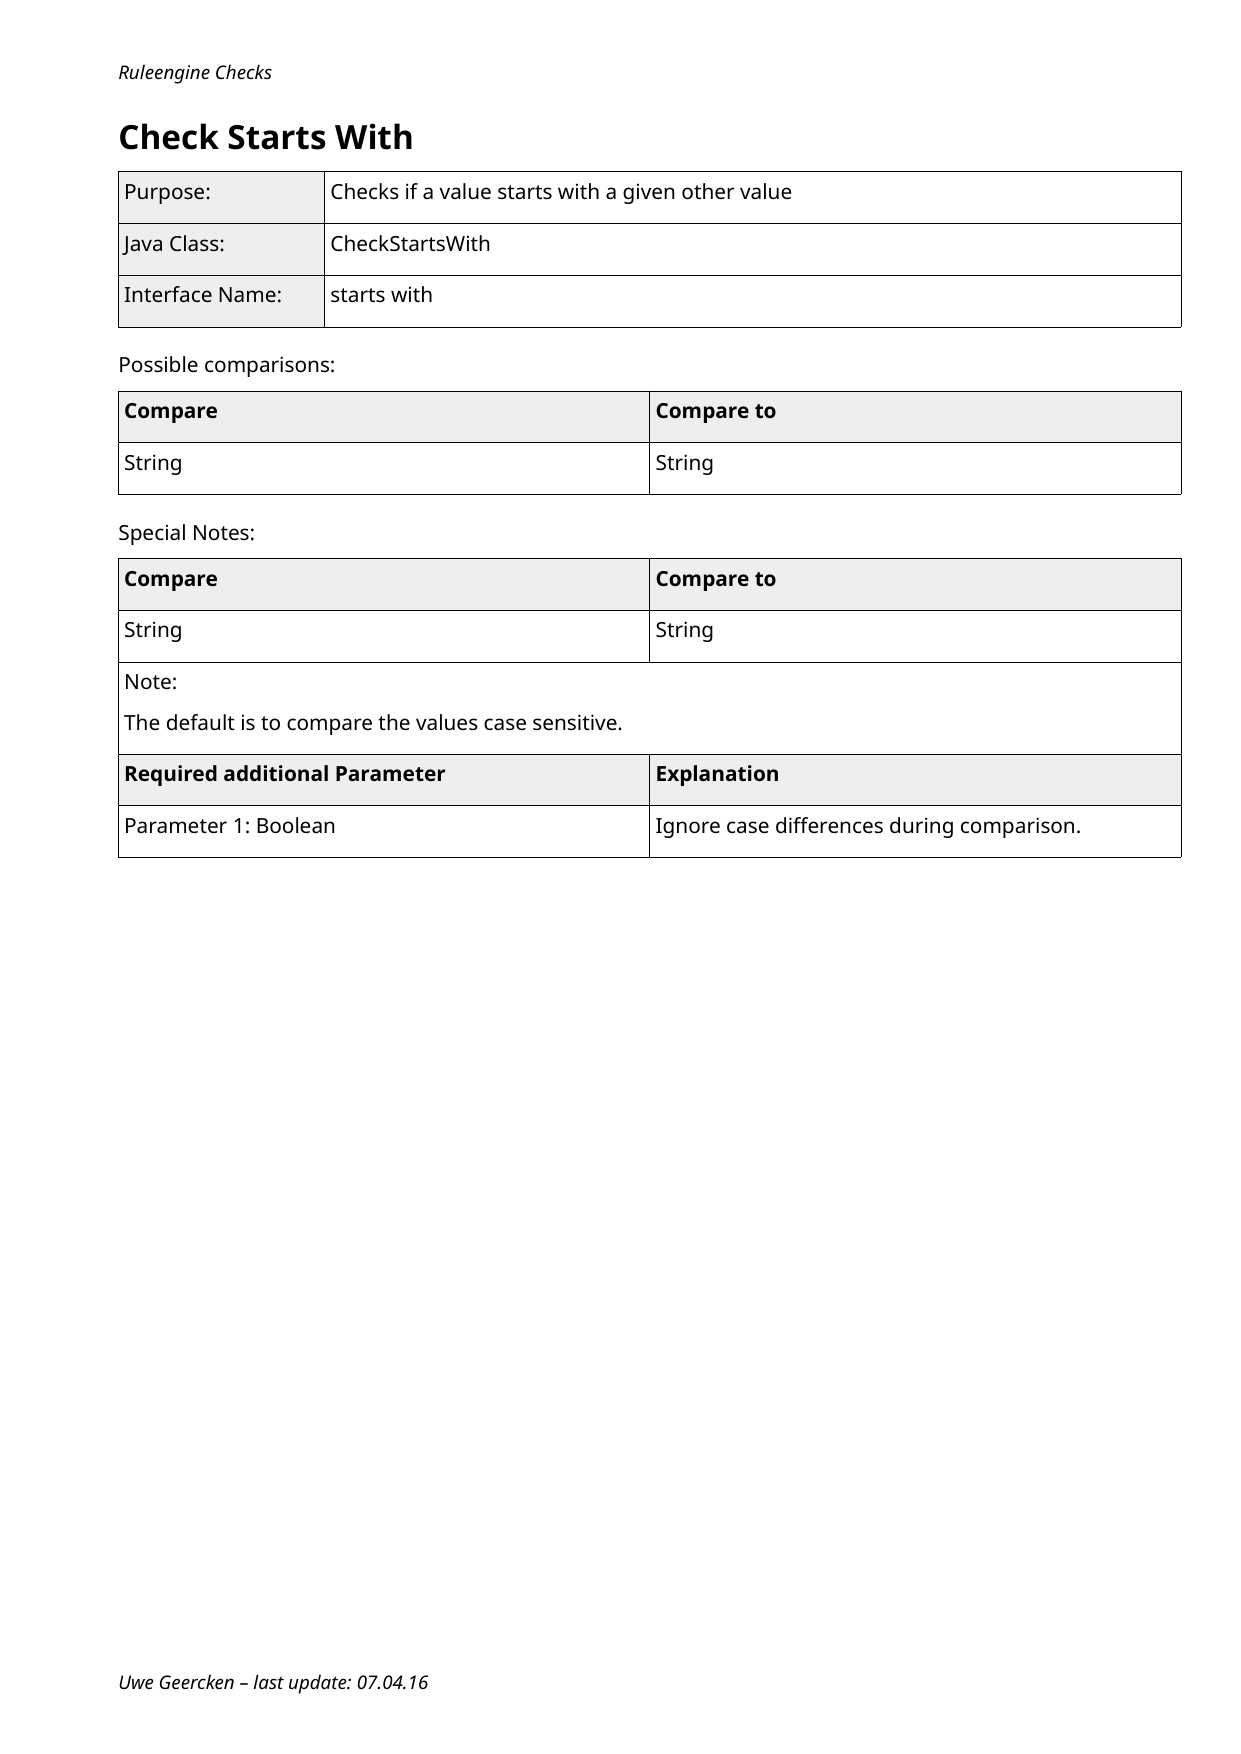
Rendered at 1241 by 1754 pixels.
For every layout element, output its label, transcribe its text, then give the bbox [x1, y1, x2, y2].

table_cell Explanation [650, 755, 1181, 805]
table_cell Required additional Parameter [119, 755, 649, 805]
table_cell starts with [325, 276, 1181, 327]
text Special Notes: [118, 518, 1181, 546]
table_cell CheckStartsWith [325, 224, 1181, 275]
table_cell Interface Name: [119, 276, 324, 327]
text Check Starts With [118, 114, 1181, 159]
table_cell Parameter 1: Boolean [119, 806, 649, 857]
table_cell String [119, 611, 649, 662]
text Possible comparisons: [118, 350, 1181, 379]
table_cell Ignore case differences during comparison. [650, 806, 1181, 857]
table_header Compare [119, 392, 649, 442]
table_header Compare [119, 559, 649, 610]
table_cell Note: The default is to compare the values case sensitive. [119, 663, 1181, 753]
table_header Compare to [650, 559, 1181, 610]
table_cell Java Class: [119, 224, 324, 275]
table_header Purpose: [119, 172, 324, 223]
table_cell String [650, 611, 1181, 662]
table_cell String [119, 443, 649, 494]
table_header Compare to [650, 392, 1181, 442]
table_cell String [650, 443, 1181, 494]
table_header Checks if a value starts with a given other value [325, 172, 1181, 223]
